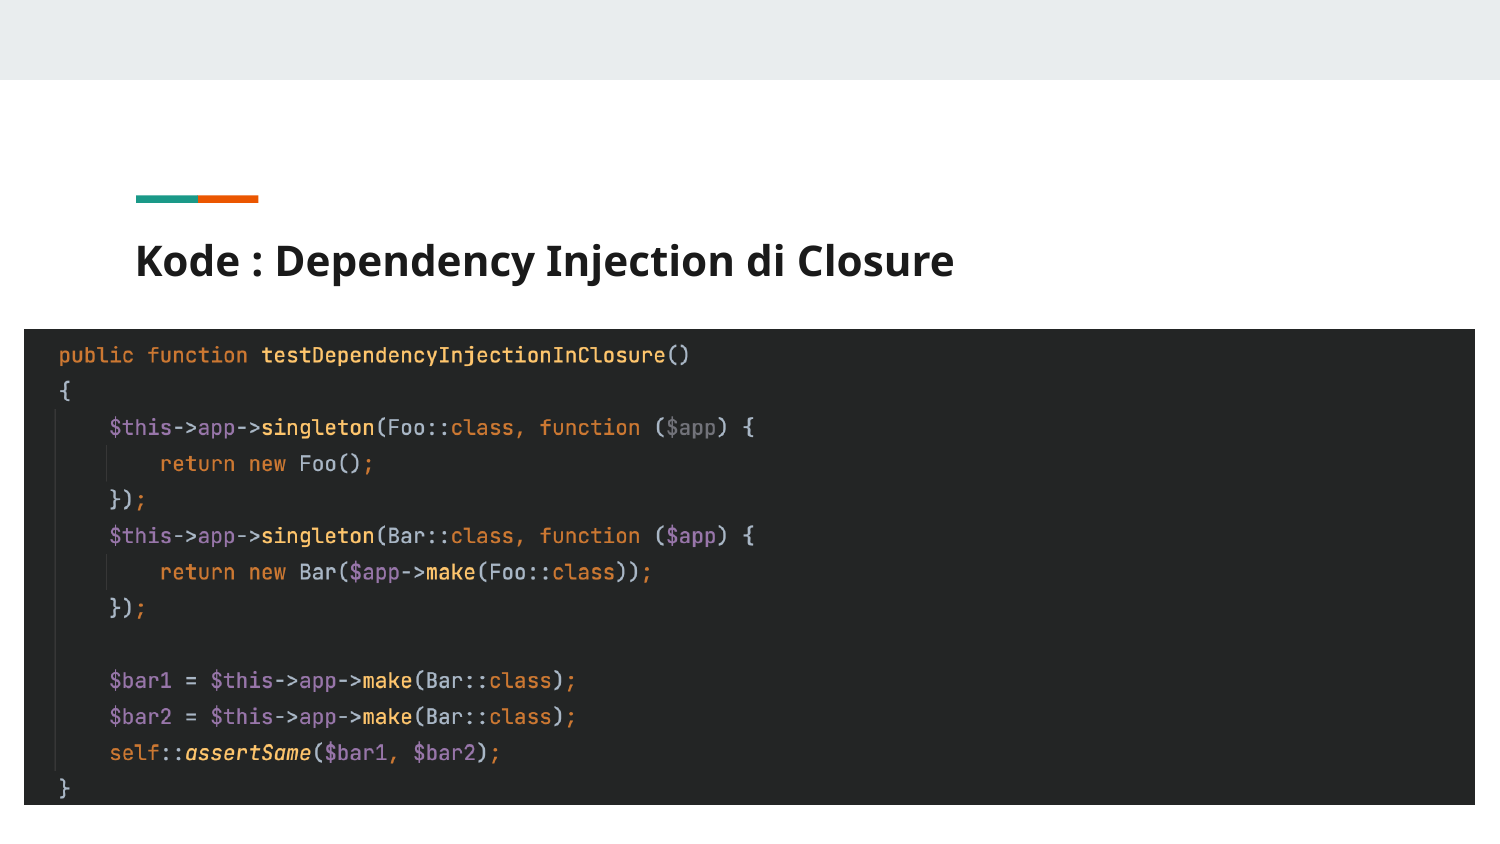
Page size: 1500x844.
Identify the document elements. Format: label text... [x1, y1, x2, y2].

picture [24, 329, 1475, 805]
title Kode : Dependency Injection di Closure [119, 216, 1381, 305]
